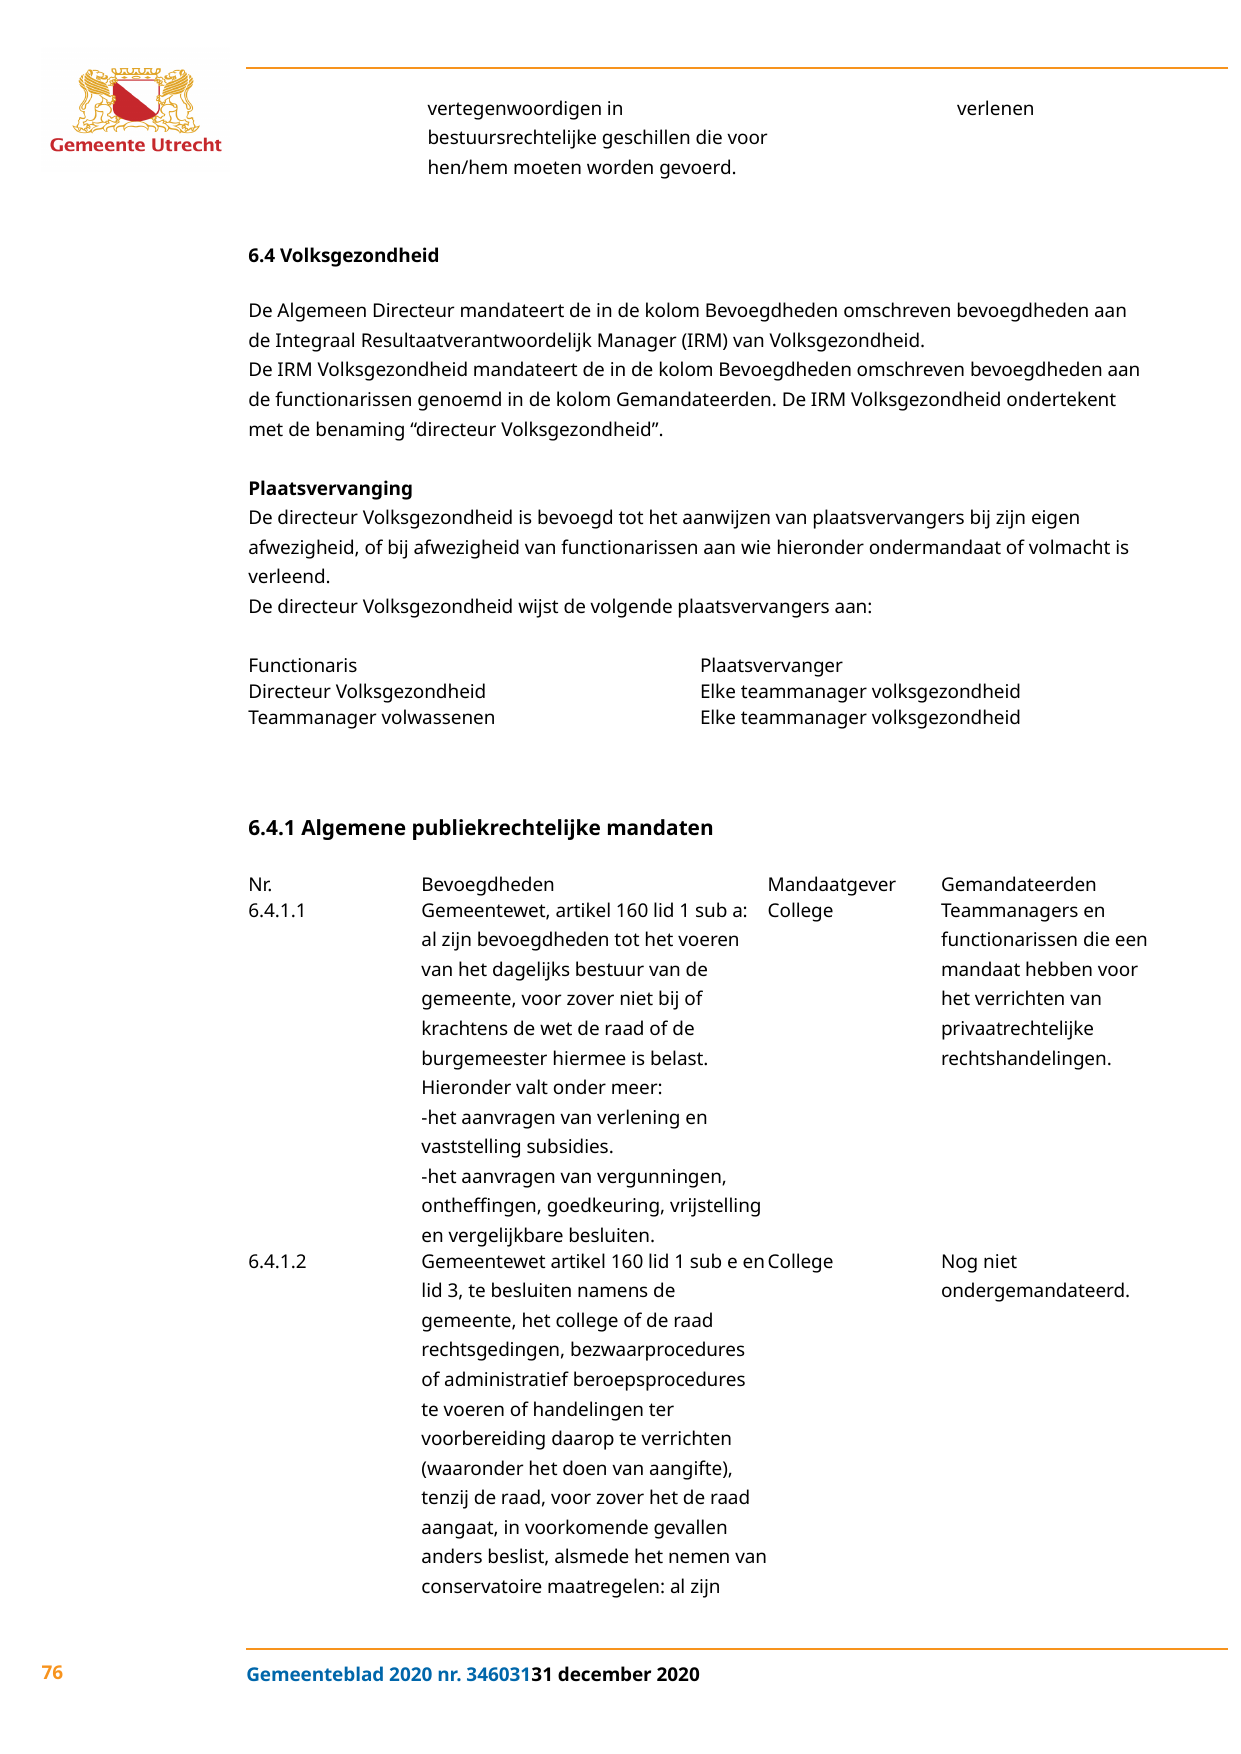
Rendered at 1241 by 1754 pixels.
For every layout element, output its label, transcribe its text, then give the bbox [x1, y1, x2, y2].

table_cell vertegenwoordigen in bestuursrechtelijke geschillen die voor hen/hem moeten worden gevoerd. [427, 95, 778, 180]
table_cell College [768, 1248, 941, 1599]
table_header Gemandateerden [941, 871, 1152, 897]
table_cell Elke teammanager volksgezondheid [700, 704, 1152, 730]
text De directeur Volksgezondheid is bevoegd tot het aanwijzen van plaatsvervangers bij zijn eigen afwezigheid, of bij afwezigheid van functionarissen aan wie hieronder ondermandaat of volmacht is verleend. [248, 504, 1152, 589]
table_header Mandaatgever [768, 871, 941, 897]
table_cell [248, 95, 427, 180]
picture [41, 47, 231, 172]
text Plaatsvervanging [248, 475, 1152, 501]
table_cell verlenen [957, 95, 1152, 180]
table_cell Elke teammanager volksgezondheid [700, 678, 1152, 704]
table_cell Directeur Volksgezondheid [248, 678, 700, 704]
table_cell Gemeentewet, artikel 160 lid 1 sub a: al zijn bevoegdheden tot het voeren van het dagelijks bestuur van de gemeente, voor zover niet bij of krachtens de wet de raad of de burgemeester hiermee is belast. Hieronder valt onder meer: -het aanvragen van verlening en vaststelling subsidies. -het aanvragen van vergunningen, ontheffingen, goedkeuring, vrijstelling en vergelijkbare besluiten. [421, 897, 767, 1248]
table_cell College [768, 897, 941, 1248]
table_header Bevoegdheden [421, 871, 767, 897]
table_header Plaatsvervanger [700, 653, 1152, 678]
table_cell Teammanager volwassenen [248, 704, 700, 730]
table_header Nr. [248, 871, 421, 897]
text De IRM Volksgezondheid mandateert de in de kolom Bevoegdheden omschreven bevoegdheden aan de functionarissen genoemd in de kolom Gemandateerden. De IRM Volksgezondheid ondertekent met de benaming “directeur Volksgezondheid”. [248, 357, 1152, 441]
table_cell Nog niet ondergemandateerd. [941, 1248, 1152, 1599]
text 6.4 Volksgezondheid [248, 242, 1152, 268]
table_header Functionaris [248, 653, 700, 678]
text 6.4.1 Algemene publiekrechtelijke mandaten [248, 813, 1152, 841]
table_cell [778, 95, 957, 180]
table_cell 6.4.1.1 [248, 897, 421, 1248]
table_cell 6.4.1.2 [248, 1248, 421, 1599]
table_cell Teammanagers en functionarissen die een mandaat hebben voor het verrichten van privaatrechtelijke rechtshandelingen. [941, 897, 1152, 1248]
table_cell Gemeentewet artikel 160 lid 1 sub e en lid 3, te besluiten namens de gemeente, het college of de raad rechtsgedingen, bezwaarprocedures of administratief beroepsprocedures te voeren of handelingen ter voorbereiding daarop te verrichten (waaronder het doen van aangifte), tenzij de raad, voor zover het de raad aangaat, in voorkomende gevallen anders beslist, alsmede het nemen van conservatoire maatregelen: al zijn [421, 1248, 767, 1599]
text De directeur Volksgezondheid wijst de volgende plaatsvervangers aan: [248, 593, 1152, 619]
text De Algemeen Directeur mandateert de in de kolom Bevoegdheden omschreven bevoegdheden aan de Integraal Resultaatverantwoordelijk Manager (IRM) van Volksgezondheid. [248, 297, 1152, 353]
